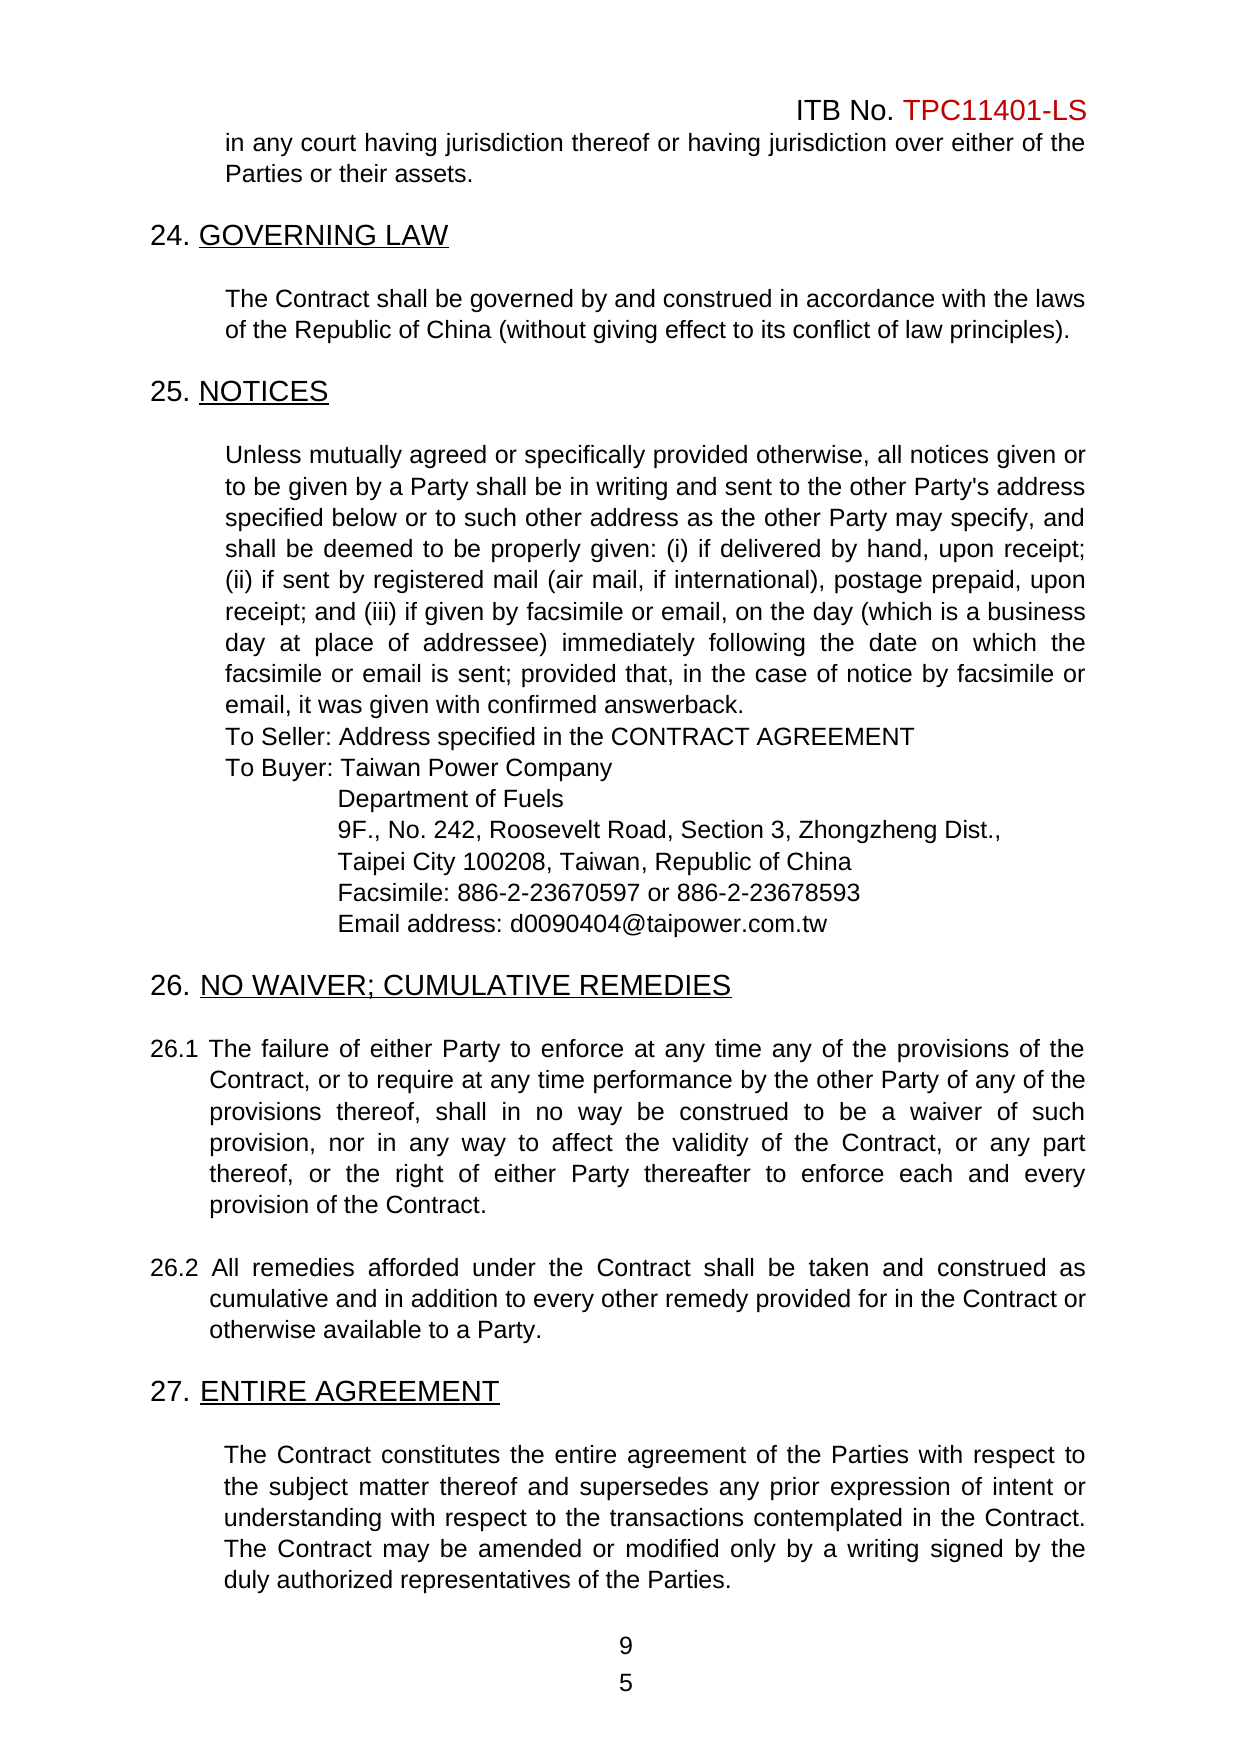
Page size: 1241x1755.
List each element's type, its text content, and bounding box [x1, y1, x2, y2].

text Department of Fuels [150, 782, 1087, 814]
text Taipei City 100208, Taiwan, Republic of China [150, 845, 1087, 876]
text The Contract shall be governed by and construed in accordance with the laws of the Republic of China (without giving effect to its conflict of law principles). [225, 282, 1087, 345]
text 26.1 The failure of either Party to enforce at any time any of the provisions of the Contract, or to require at any time performance by the other Party of any of the provisions thereof, shall in no way be construed to be a waiver of such provision, nor in any way to affect the validity of the Contract, or any part thereof, or the right of either Party thereafter to enforce each and every provision of the Contract. [150, 1032, 1087, 1220]
text 9F., No. 242, Roosevelt Road, Section 3, Zhongzheng Dist., [150, 814, 1087, 845]
text The Contract constitutes the entire agreement of the Parties with respect to the subject matter thereof and supersedes any prior expression of intent or understanding with respect to the transactions contemplated in the Contract. The Contract may be amended or modified only by a writing signed by the duly authorized representatives of the Parties. [224, 1439, 1087, 1595]
text 27. ENTIRE AGREEMENT [150, 1376, 1192, 1407]
text Unless mutually agreed or specifically provided otherwise, all notices given or to be given by a Party shall be in writing and sent to the other Party's address specified below or to such other address as the other Party may specify, and shall be deemed to be properly given: (i) if delivered by hand, upon receipt; (ii) if sent by registered mail (air mail, if international), postage prepaid, upon receipt; and (iii) if given by facsimile or email, on the day (which is a business day at place of addressee) immediately following the date on which the facsimile or email is sent; provided that, in the case of notice by facsimile or email, it was given with confirmed answerback. [225, 439, 1087, 720]
text 26. NO WAIVER; CUMULATIVE REMEDIES [150, 970, 1192, 1001]
text To Buyer: Taiwan Power Company [150, 751, 1087, 782]
text 24. GOVERNING LAW [150, 220, 1192, 251]
text Facsimile: 886-2-23670597 or 886-2-23678593 [150, 876, 1087, 907]
text Email address: d0090404@taipower.com.tw [150, 907, 1087, 939]
text To Seller: Address specified in the CONTRACT AGREEMENT [150, 720, 1087, 751]
text 25. NOTICES [150, 376, 1087, 407]
text 26.2 All remedies afforded under the Contract shall be taken and construed as cumulative and in addition to every other remedy provided for in the Contract or otherwise available to a Party. [150, 1251, 1087, 1345]
text in any court having jurisdiction thereof or having jurisdiction over either of the Parties or their assets. [225, 126, 1087, 189]
